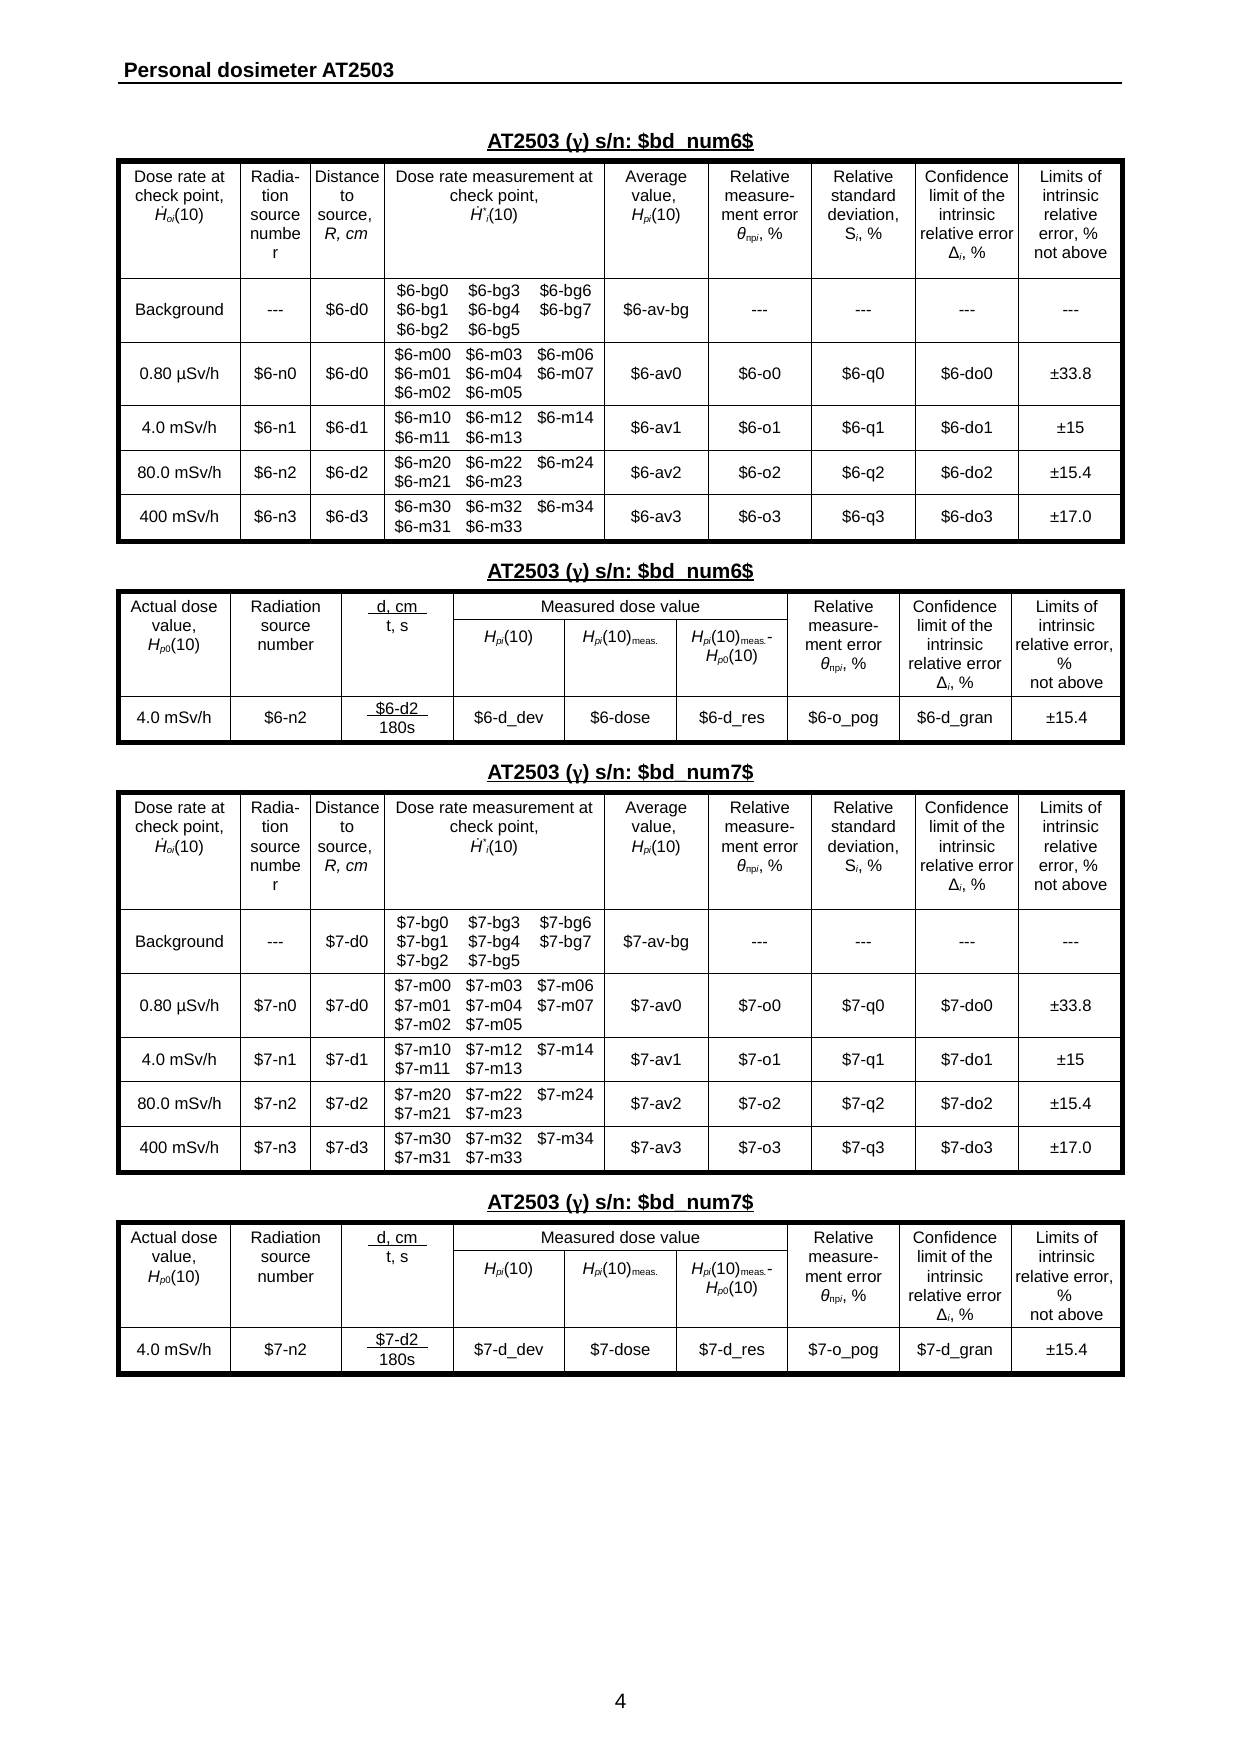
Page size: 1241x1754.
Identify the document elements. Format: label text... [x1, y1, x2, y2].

table_cell --- [812, 910, 915, 973]
table_cell $7-d_dev [454, 1328, 564, 1371]
table_cell $6-d2 [311, 451, 384, 494]
table_cell 80.0 mSv/h [121, 1082, 240, 1126]
table_cell $6-bg0 $6-bg1 $6-bg2 $6-bg3 $6-bg4 $6-bg5 $6-bg6 $6-bg7 [385, 279, 604, 342]
table_cell ±17.0 [1019, 495, 1120, 539]
table_cell $7-n2 [241, 1082, 310, 1126]
table_cell 4.0 mSv/h [121, 1328, 230, 1371]
table_cell Measured dose value [454, 1225, 787, 1250]
table_cell Hpi(10)meas.-Hp0(10) [677, 620, 787, 696]
table_cell $7-m00 $7-m01 $7-m02 $7-m03 $7-m04 $7-m05 $7-m06 $7-m07 [385, 974, 604, 1037]
table_cell $6-m00 $6-m01 $6-m02 $6-m03 $6-m04 $6-m05 $6-m06 $6-m07 [385, 343, 604, 405]
table_cell $7-d2 [311, 1082, 384, 1126]
table_cell --- [916, 279, 1018, 342]
table_cell Relative standard deviation, Si, % [812, 164, 915, 278]
table_cell $6-d1 [311, 406, 384, 450]
table_cell $7-av0 [605, 974, 708, 1037]
table_cell $6-d_gran [900, 697, 1011, 740]
table_cell $6-do1 [916, 406, 1018, 450]
table_cell Distance to source, R, сm [311, 164, 384, 278]
table_cell Measured dose value [454, 594, 787, 619]
table_cell Radia-tion source number [241, 164, 310, 278]
table_cell $6-do2 [916, 451, 1018, 494]
table_cell $6-d2 180s [342, 697, 453, 740]
table_cell $6-d0 [311, 343, 384, 405]
table_cell $6-q1 [812, 406, 915, 450]
table_cell $7-do2 [916, 1082, 1018, 1126]
table_cell $6-n0 [241, 343, 310, 405]
table_cell $6-do0 [916, 343, 1018, 405]
table_cell $7-o0 [709, 974, 811, 1037]
table_cell $6-q0 [812, 343, 915, 405]
table_cell $6-d_res [677, 697, 787, 740]
table_cell Radiation source number [231, 594, 341, 696]
table_header AT2503 (γ) s/n: $bd_num6$ [118, 544, 1122, 588]
table_cell --- [241, 279, 310, 342]
table_cell ±15 [1019, 406, 1120, 450]
table_cell d, cm t, s [342, 1225, 453, 1327]
table_cell Dose rate measurement at check point, Ḣ*i(10) [385, 164, 604, 278]
table_cell $7-av-bg [605, 910, 708, 973]
table_cell 4.0 mSv/h [121, 406, 240, 450]
table_cell Radia-tion source number [241, 795, 310, 909]
table_cell $6-av2 [605, 451, 708, 494]
table_cell $7-o3 [709, 1127, 811, 1170]
table_cell $6-o3 [709, 495, 811, 539]
table_cell Hpi(10)meas. [565, 1251, 676, 1327]
table_cell --- [1019, 279, 1120, 342]
table_cell Hpi(10)meas.-Hp0(10) [677, 1251, 787, 1327]
table_cell $6-av-bg [605, 279, 708, 342]
table_cell $7-d1 [311, 1038, 384, 1081]
table_cell $7-q2 [812, 1082, 915, 1126]
table_cell 400 mSv/h [121, 1127, 240, 1170]
table_cell Actual dose value, Hp0(10) [121, 1225, 230, 1327]
table_cell $7-n1 [241, 1038, 310, 1081]
table_cell $6-av0 [605, 343, 708, 405]
table_cell $6-dose [565, 697, 676, 740]
table_cell $6-o1 [709, 406, 811, 450]
table_cell ±15.4 [1019, 451, 1120, 494]
table_cell Limits of intrinsic relative error, % not above [1019, 795, 1120, 909]
table_cell $7-bg0 $7-bg1 $7-bg2 $7-bg3 $7-bg4 $7-bg5 $7-bg6 $7-bg7 [385, 910, 604, 973]
table_cell Relative measure-ment error θпрi, % [788, 594, 899, 696]
table_cell ±33.8 [1019, 974, 1120, 1037]
table_cell ±17.0 [1019, 1127, 1120, 1170]
table_cell $7-o_pog [788, 1328, 899, 1371]
table_cell $7-n0 [241, 974, 310, 1037]
table_cell $6-n3 [241, 495, 310, 539]
table_cell $6-av1 [605, 406, 708, 450]
table_cell $7-d_res [677, 1328, 787, 1371]
table_cell ±15.4 [1012, 697, 1120, 740]
table_cell $7-do3 [916, 1127, 1018, 1170]
table_header AT2503 (γ) s/n: $bd_num6$ [118, 114, 1122, 158]
table_header AT2503 (γ) s/n: $bd_num7$ [118, 745, 1122, 790]
table_cell Background [121, 910, 240, 973]
table_cell Relative measure-ment error θпрi, % [709, 795, 811, 909]
table_cell d, cm t, s [342, 594, 453, 696]
table_cell $7-d2 180s [342, 1328, 453, 1371]
table_cell --- [241, 910, 310, 973]
table_cell $6-n2 [241, 451, 310, 494]
table_cell $6-m20 $6-m21 $6-m22 $6-m23 $6-m24 [385, 451, 604, 494]
table_cell Confidence limit of the intrinsic relative error Δi, % [916, 795, 1018, 909]
table_cell $7-av3 [605, 1127, 708, 1170]
table_cell $7-q0 [812, 974, 915, 1037]
table_cell $7-do1 [916, 1038, 1018, 1081]
table_cell --- [709, 910, 811, 973]
table_cell $7-q3 [812, 1127, 915, 1170]
table_cell $6-q3 [812, 495, 915, 539]
table_cell Dose rate at check point, Ḣoi(10) [121, 164, 240, 278]
table_cell $6-o2 [709, 451, 811, 494]
table_cell $7-d0 [311, 910, 384, 973]
table_cell $6-av3 [605, 495, 708, 539]
table_cell Average value, Hpi(10) [605, 164, 708, 278]
table_cell Background [121, 279, 240, 342]
table_cell $7-d_gran [900, 1328, 1011, 1371]
table_cell $7-n3 [241, 1127, 310, 1170]
table_cell Dose rate at check point, Ḣoi(10) [121, 795, 240, 909]
table_cell 400 mSv/h [121, 495, 240, 539]
table_cell $6-n2 [231, 697, 341, 740]
table_cell ±15 [1019, 1038, 1120, 1081]
table_cell $7-d0 [311, 974, 384, 1037]
table_cell Limits of intrinsic relative error, % not above [1019, 164, 1120, 278]
table_cell $6-o0 [709, 343, 811, 405]
table_cell $6-q2 [812, 451, 915, 494]
table_cell $7-m30 $7-m31 $7-m32 $7-m33 $7-m34 [385, 1127, 604, 1170]
table_cell ±15.4 [1012, 1328, 1120, 1371]
table_cell $6-n1 [241, 406, 310, 450]
table_cell Confidence limit of the intrinsic relative error Δi, % [916, 164, 1018, 278]
table_cell 0.80 µSv/h [121, 343, 240, 405]
table_cell $7-q1 [812, 1038, 915, 1081]
table_cell 0.80 µSv/h [121, 974, 240, 1037]
table_cell $7-n2 [231, 1328, 341, 1371]
table_cell Average value, Hpi(10) [605, 795, 708, 909]
table_cell $6-m30 $6-m31 $6-m32 $6-m33 $6-m34 [385, 495, 604, 539]
table_cell ±33.8 [1019, 343, 1120, 405]
table_cell Actual dose value, Hp0(10) [121, 594, 230, 696]
table_cell 4.0 mSv/h [121, 1038, 240, 1081]
table_cell Dose rate measurement at check point, Ḣ*i(10) [385, 795, 604, 909]
table_cell Radiation source number [231, 1225, 341, 1327]
table_cell $6-d3 [311, 495, 384, 539]
table_cell $7-dose [565, 1328, 676, 1371]
table_cell $7-o1 [709, 1038, 811, 1081]
table_cell --- [812, 279, 915, 342]
table_cell Distance to source, R, сm [311, 795, 384, 909]
table_cell --- [1019, 910, 1120, 973]
table_cell 80.0 mSv/h [121, 451, 240, 494]
table_cell $7-m10 $7-m11 $7-m12 $7-m13 $7-m14 [385, 1038, 604, 1081]
table_header AT2503 (γ) s/n: $bd_num7$ [118, 1175, 1122, 1220]
table_cell --- [709, 279, 811, 342]
table_cell $6-d_dev [454, 697, 564, 740]
table_cell Limits of intrinsic relative error, % not above [1012, 1225, 1120, 1327]
table_cell Confidence limit of the intrinsic relative error Δi, % [900, 1225, 1011, 1327]
table_cell $7-av2 [605, 1082, 708, 1126]
table_cell $7-m20 $7-m21 $7-m22 $7-m23 $7-m24 [385, 1082, 604, 1126]
table_cell Limits of intrinsic relative error, % not above [1012, 594, 1120, 696]
table_cell $6-d0 [311, 279, 384, 342]
table_cell $7-d3 [311, 1127, 384, 1170]
table_cell $7-av1 [605, 1038, 708, 1081]
table_cell --- [916, 910, 1018, 973]
table_cell Relative standard deviation, Si, % [812, 795, 915, 909]
table_cell Hpi(10) [454, 620, 564, 696]
table_cell ±15.4 [1019, 1082, 1120, 1126]
table_cell Hpi(10) [454, 1251, 564, 1327]
table_cell $6-o_pog [788, 697, 899, 740]
table_cell Hpi(10)meas. [565, 620, 676, 696]
table_cell $6-m10 $6-m11 $6-m12 $6-m13 $6-m14 [385, 406, 604, 450]
table_cell $7-o2 [709, 1082, 811, 1126]
table_cell $6-do3 [916, 495, 1018, 539]
table_cell $7-do0 [916, 974, 1018, 1037]
table_cell Relative measure-ment error θпрi, % [709, 164, 811, 278]
table_cell 4.0 mSv/h [121, 697, 230, 740]
table_cell Confidence limit of the intrinsic relative error Δi, % [900, 594, 1011, 696]
table_cell Relative measure-ment error θпрi, % [788, 1225, 899, 1327]
